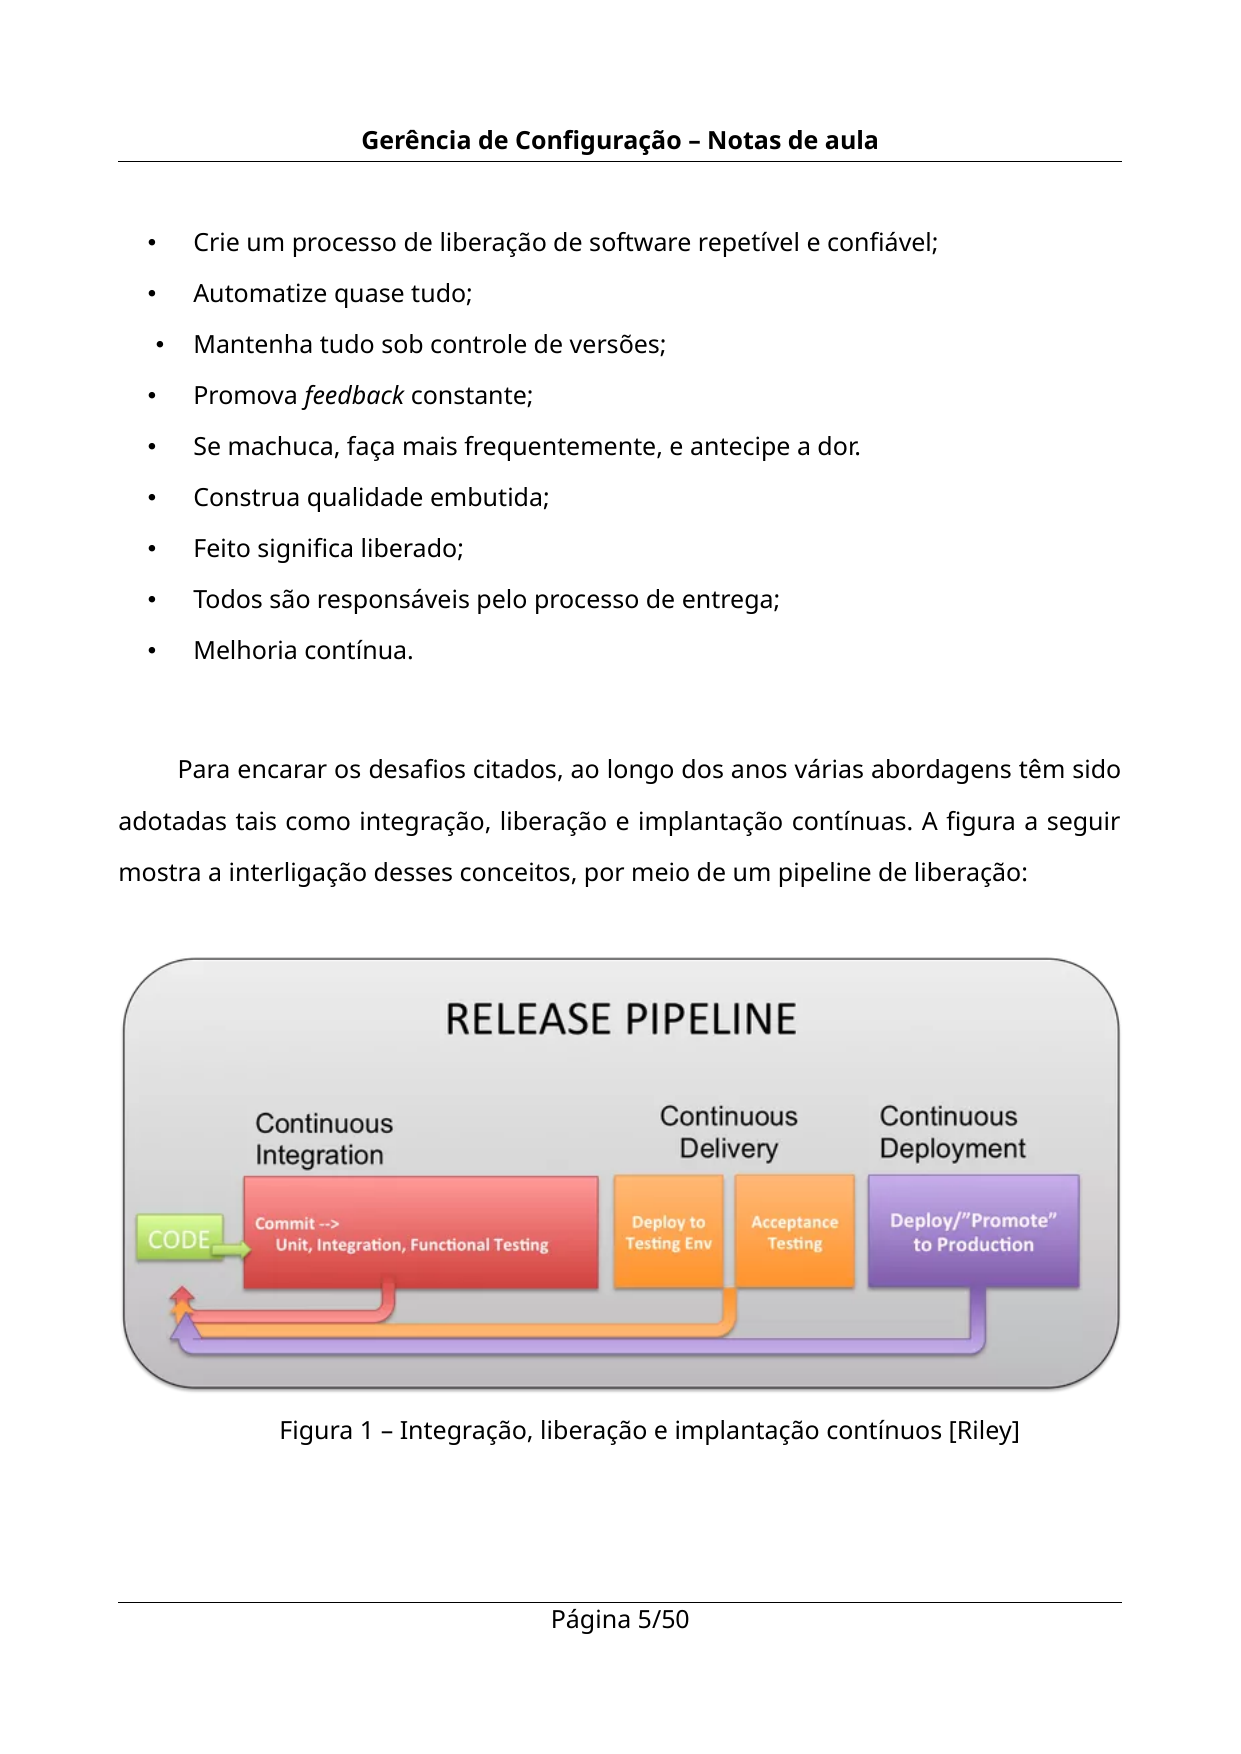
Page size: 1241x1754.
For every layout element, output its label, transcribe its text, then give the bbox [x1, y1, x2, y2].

list Mantenha tudo sob controle de versões; [156, 327, 1122, 361]
text Figura 1 – Integração, liberação e implantação contínuos [Riley] [118, 1396, 1122, 1446]
list Todos são responsáveis pelo processo de entrega; [118, 582, 1122, 616]
list Automatize quase tudo; [118, 276, 1122, 310]
list Feito significa liberado; [118, 531, 1122, 565]
list Promova feedback constante; [118, 378, 1122, 412]
list Crie um processo de liberação de software repetível e confiável; [118, 224, 1122, 259]
list Se machuca, faça mais frequentemente, e antecipe a dor. [118, 429, 1122, 463]
picture [118, 956, 1123, 1396]
list Construa qualidade embutida; [118, 480, 1122, 514]
text Para encarar os desafios citados, ao longo dos anos várias abordagens têm sido adotadas tais como integração, liberação e implantação contínuas. A figura a seguir mostra a interligação desses conceitos, por meio de um pipeline de liberação: [118, 752, 1122, 888]
list Melhoria contínua. [118, 633, 1122, 667]
